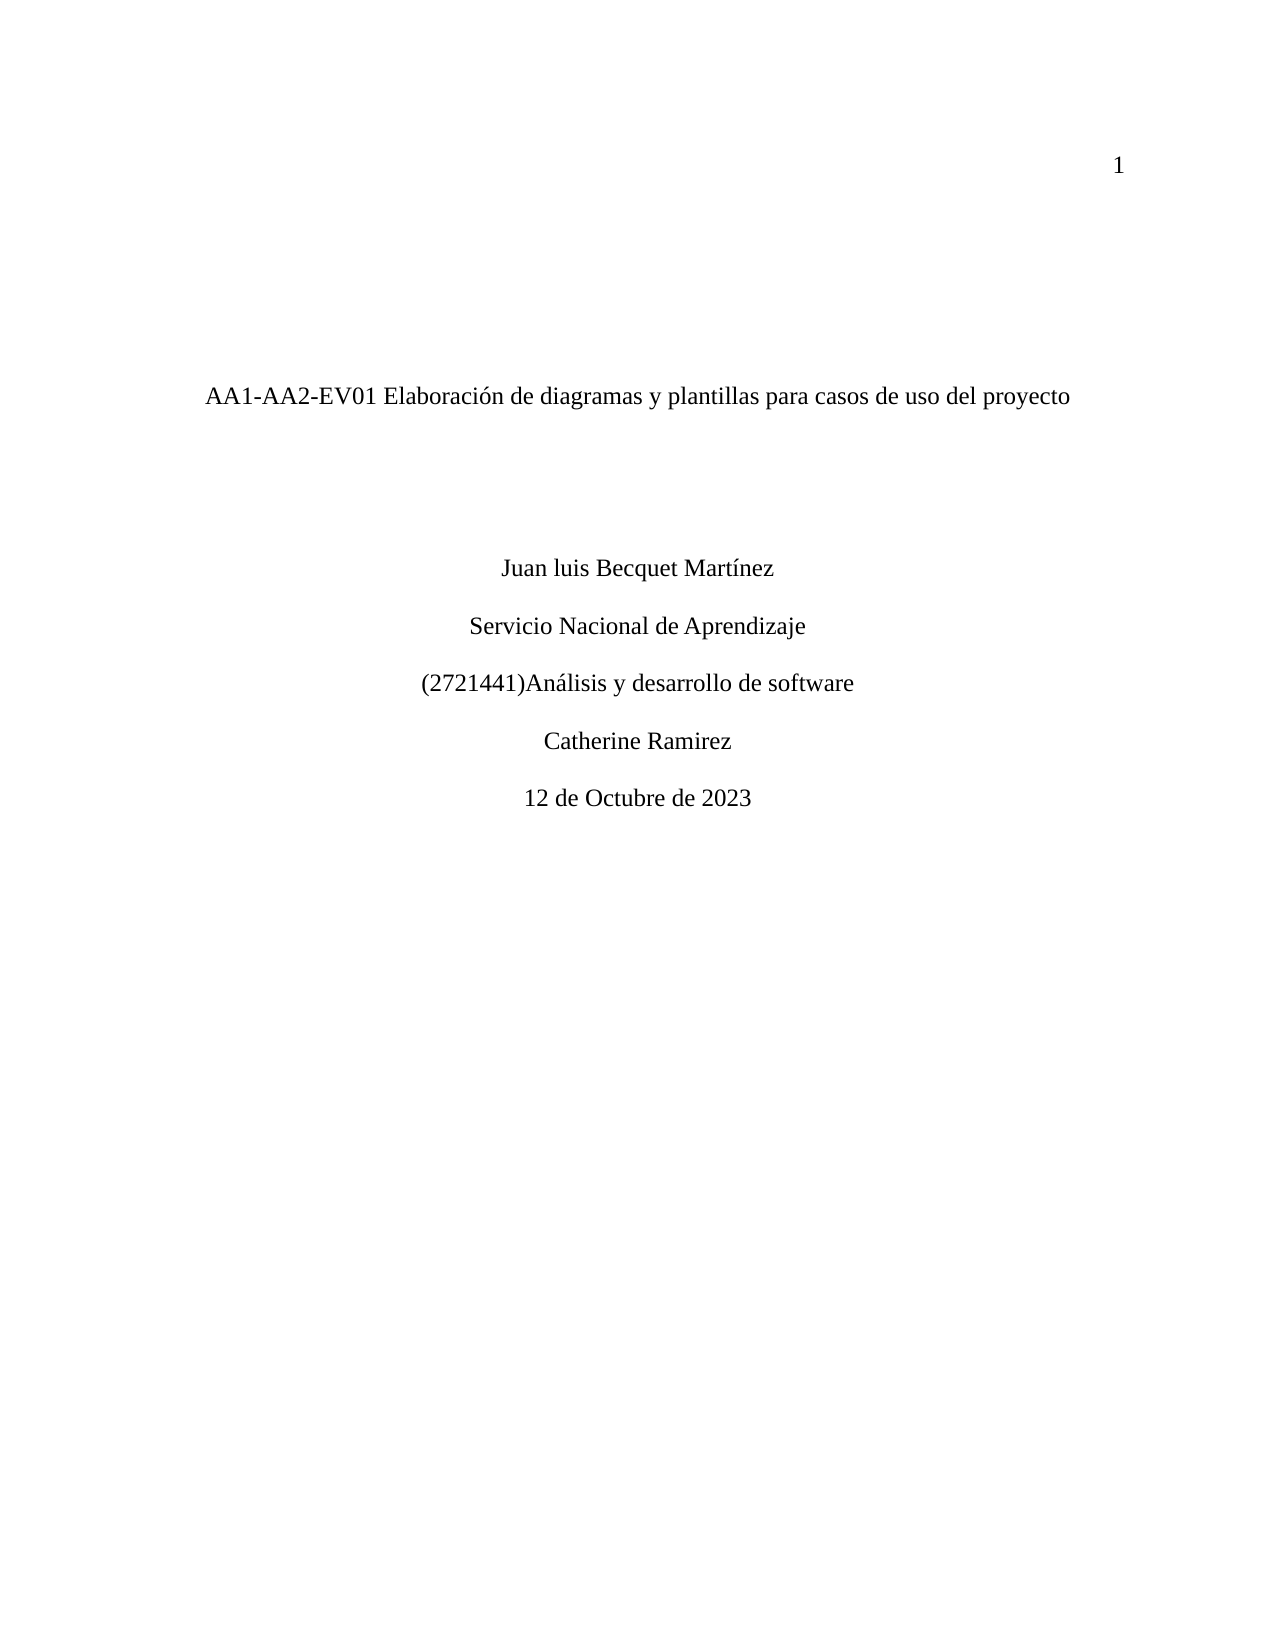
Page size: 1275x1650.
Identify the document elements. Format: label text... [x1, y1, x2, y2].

text AA1-AA2-EV01 Elaboración de diagramas y plantillas para casos de uso del proyecto [150, 381, 1125, 409]
text Juan luis Becquet Martínez [150, 553, 1125, 582]
text 12 de Octubre de 2023 [150, 783, 1125, 812]
text Catherine Ramirez [150, 726, 1125, 754]
text Servicio Nacional de Aprendizaje [150, 611, 1125, 639]
text (2721441)Análisis y desarrollo de software [150, 668, 1125, 697]
